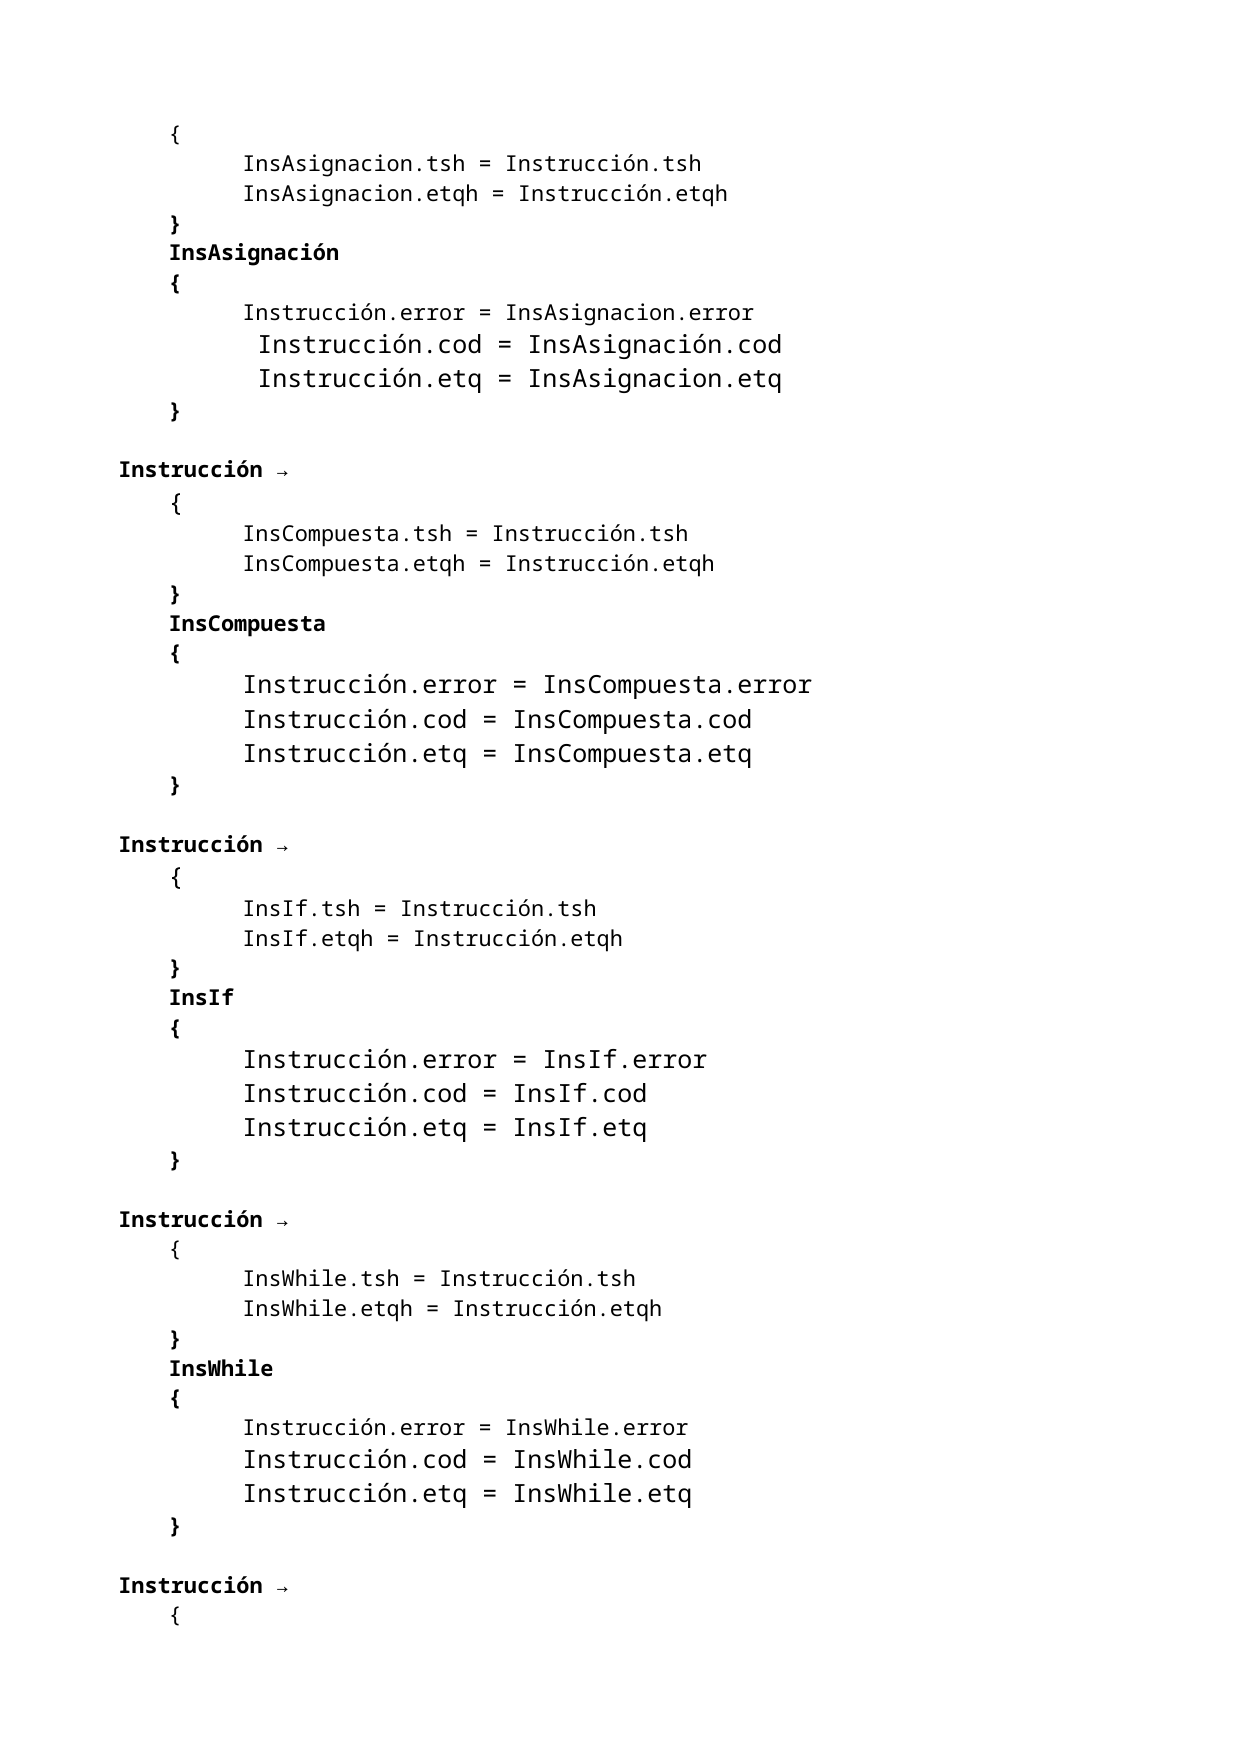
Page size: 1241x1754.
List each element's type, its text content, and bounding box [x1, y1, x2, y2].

text InsIf.tsh = Instrucción.tsh [168, 893, 1122, 923]
text Instrucción.etq = InsWhile.etq [168, 1476, 1122, 1510]
text } [168, 1323, 1122, 1352]
text } [168, 1510, 1122, 1540]
text InsAsignacion.etqh = Instrucción.etqh [168, 178, 1122, 207]
text Instrucción.error = InsWhile.error [168, 1412, 1122, 1442]
text InsWhile.tsh = Instrucción.tsh [168, 1263, 1122, 1293]
text InsCompuesta.tsh = Instrucción.tsh [168, 518, 1122, 548]
text InsCompuesta [168, 608, 1122, 637]
text InsWhile.etqh = Instrucción.etqh [168, 1293, 1122, 1323]
text { [168, 637, 1122, 667]
text } [168, 1144, 1122, 1174]
text Instrucción → [118, 454, 1122, 484]
text Instrucción.cod = InsCompuesta.cod [168, 701, 1122, 735]
text Instrucción.cod = InsAsignación.cod [168, 327, 1122, 361]
text InsCompuesta.etqh = Instrucción.etqh [168, 548, 1122, 578]
text InsIf.etqh = Instrucción.etqh [168, 923, 1122, 952]
text InsAsignacion.tsh = Instrucción.tsh [168, 148, 1122, 178]
text } [168, 952, 1122, 982]
text InsWhile [168, 1352, 1122, 1382]
text InsIf [168, 982, 1122, 1012]
text { [168, 1012, 1122, 1042]
text Instrucción.error = InsIf.error [168, 1042, 1122, 1076]
text { [168, 484, 1122, 518]
text } [168, 578, 1122, 608]
text } [168, 207, 1122, 237]
text { [168, 1233, 1122, 1263]
text Instrucción.etq = InsAsignacion.etq [168, 361, 1122, 395]
text Instrucción → [118, 829, 1122, 859]
text { [168, 1382, 1122, 1412]
text Instrucción → [118, 1203, 1122, 1233]
text { [168, 267, 1122, 297]
text { [168, 118, 1122, 148]
text { [168, 859, 1122, 893]
text Instrucción.cod = InsIf.cod [168, 1076, 1122, 1110]
text InsAsignación [168, 237, 1122, 267]
text { [168, 1599, 1122, 1629]
text } [168, 395, 1122, 424]
text Instrucción → [118, 1569, 1122, 1599]
text } [168, 769, 1122, 799]
text Instrucción.error = InsCompuesta.error [168, 667, 1122, 701]
text Instrucción.etq = InsIf.etq [168, 1110, 1122, 1144]
text Instrucción.cod = InsWhile.cod [168, 1442, 1122, 1476]
text Instrucción.etq = InsCompuesta.etq [168, 735, 1122, 769]
text Instrucción.error = InsAsignacion.error [168, 297, 1122, 327]
